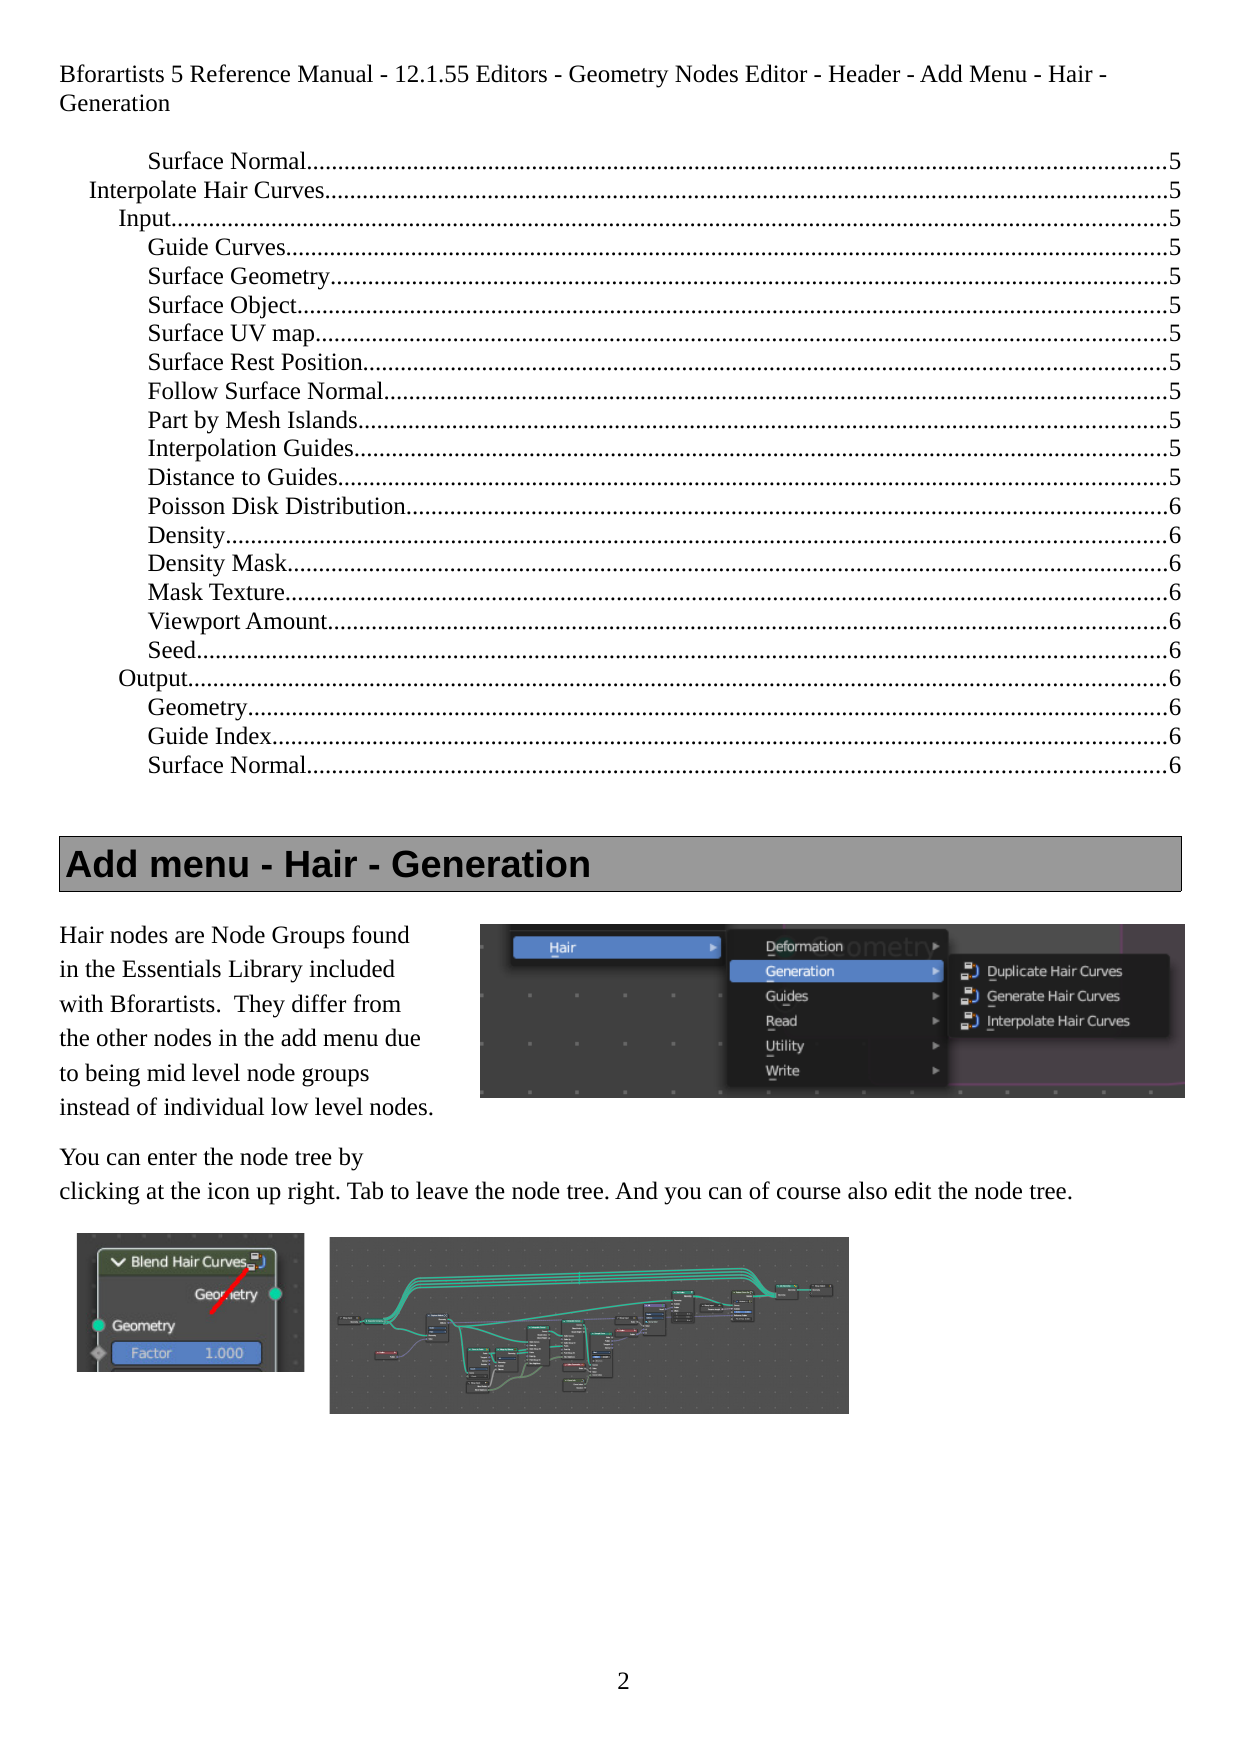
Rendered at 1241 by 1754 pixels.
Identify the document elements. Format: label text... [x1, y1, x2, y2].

text Mask Texture 6 [147, 577, 1181, 606]
text Hair nodes are Node Groups found in the Essentials Library included with Bforartists. They differ from the other nodes in the add menu due to being mid level node groups instead of individual low level nodes. [59, 920, 1181, 1121]
text Follow Surface Normal 5 [147, 376, 1181, 405]
picture [480, 924, 1185, 1098]
text Distance to Guides 5 [147, 462, 1181, 491]
text Input 5 [118, 203, 1181, 232]
picture [329, 1237, 849, 1414]
text Surface Object 5 [147, 290, 1181, 318]
text Seed 6 [147, 635, 1181, 663]
text Guide Curves 5 [147, 232, 1181, 261]
text Interpolation Guides 5 [147, 433, 1181, 462]
text Output 6 [118, 663, 1181, 692]
text Interpolate Hair Curves 5 [88, 175, 1181, 203]
text Viewport Amount 6 [147, 606, 1181, 635]
picture [76, 1233, 305, 1372]
text Poisson Disk Distribution 6 [147, 491, 1181, 520]
text Guide Index 6 [147, 721, 1181, 750]
text Surface Geometry 5 [147, 261, 1181, 290]
text Surface Normal 5 [147, 146, 1181, 175]
text Density 6 [147, 520, 1181, 548]
text Geometry 6 [147, 692, 1181, 721]
text Surface Rest Position 5 [147, 347, 1181, 376]
text You can enter the node tree by clicking at the icon up right. Tab to leave the node tree. And you can of course also edit the node tree. [59, 1142, 1181, 1205]
text Density Mask 6 [147, 548, 1181, 577]
text Part by Mesh Islands 5 [147, 405, 1181, 433]
text Surface UV map 5 [147, 318, 1181, 347]
table_header Add menu - Hair - Generation [60, 837, 1181, 891]
text Surface Normal 6 [147, 750, 1181, 778]
